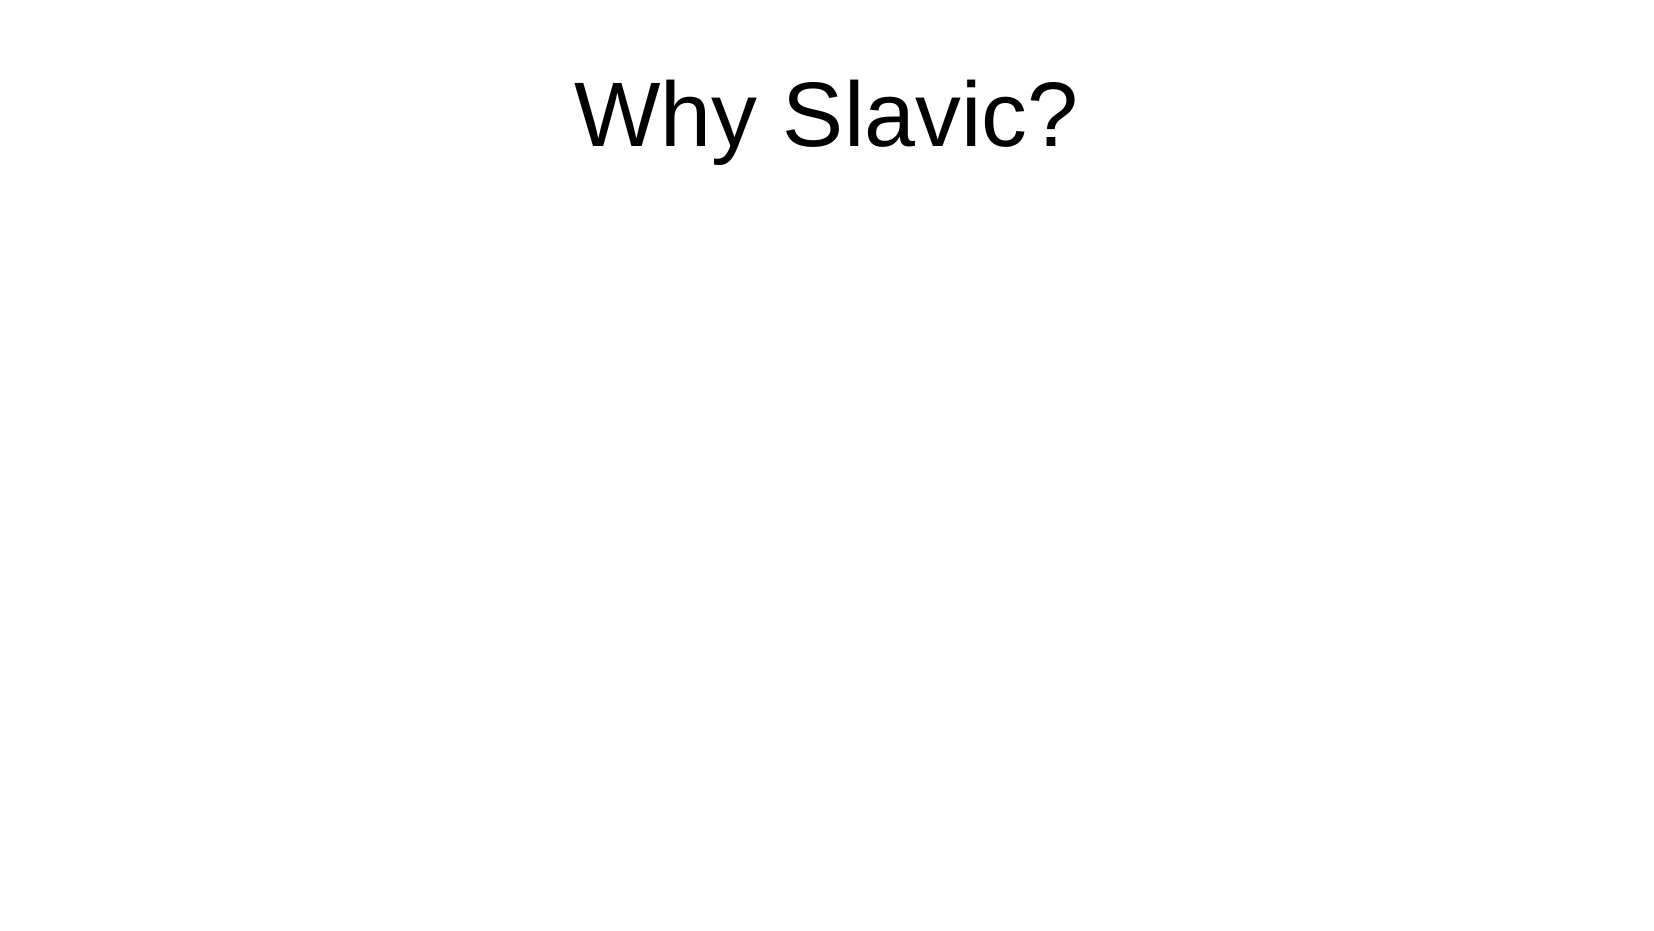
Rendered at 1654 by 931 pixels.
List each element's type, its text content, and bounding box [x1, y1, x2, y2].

title Why Slavic? [82, 37, 1571, 193]
